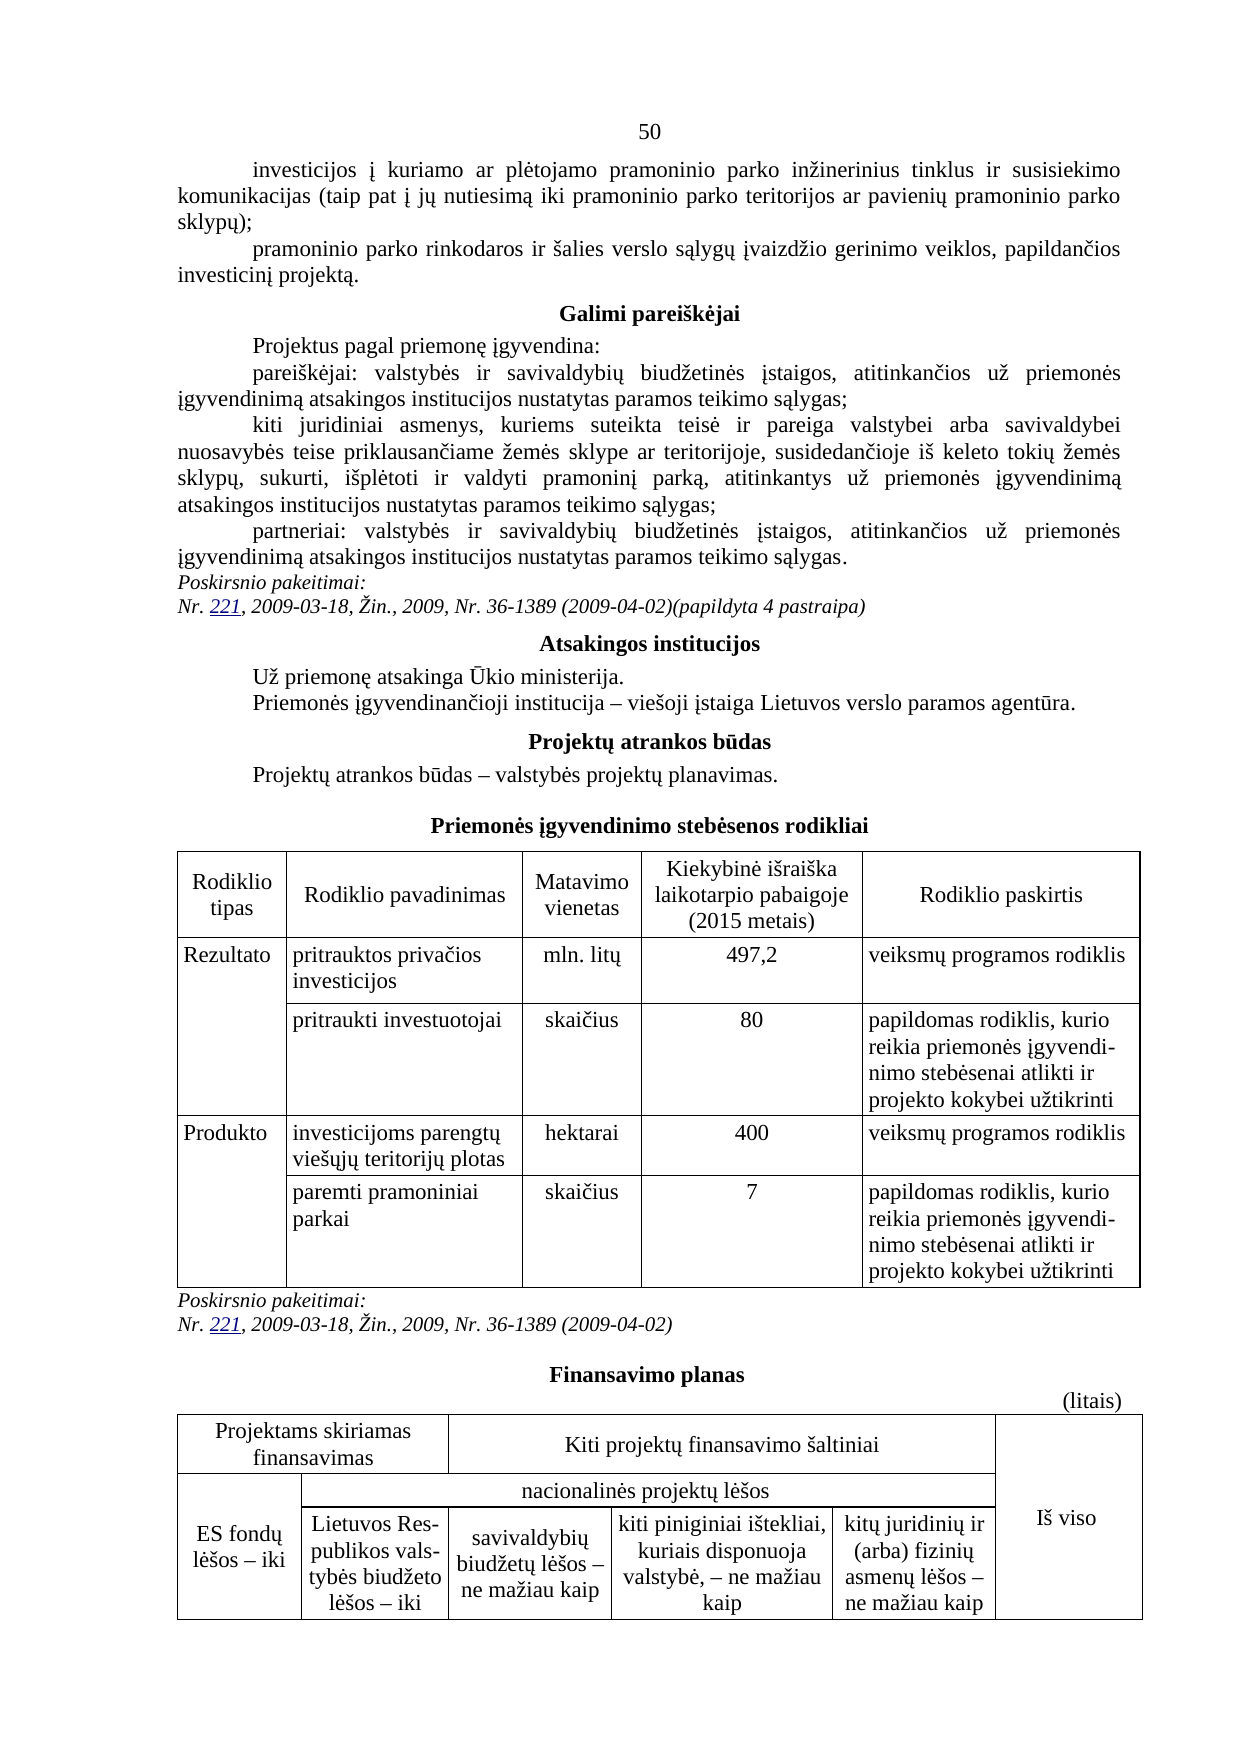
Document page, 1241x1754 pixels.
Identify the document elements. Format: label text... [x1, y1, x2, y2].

table_cell 400 [642, 1116, 862, 1174]
table_cell 80 [642, 1004, 862, 1115]
table_cell Produkto [178, 1116, 286, 1287]
table_cell papildomas rodiklis, kurio reikia priemonės įgyvendi­nimo stebėsenai atlikti ir projekto kokybei užtikrinti [863, 1176, 1139, 1287]
text Galimi pareiškėjai [177, 300, 1122, 326]
table_header Kiekybinė išraiška laikotarpio pabaigoje (2015 metais) [642, 852, 862, 937]
table_cell skaičius [523, 1176, 641, 1287]
table_cell paremti pramoniniai parkai [287, 1176, 522, 1287]
table_header Kiti projektų finansavimo šaltiniai [449, 1415, 995, 1473]
text Nr. 221, 2009-03-18, Žin., 2009, Nr. 36-1389 (2009-04-02)(papildyta 4 pastraipa) [177, 594, 1122, 618]
table_cell savivaldybių biudžetų lėšos – ne mažiau kaip [449, 1508, 611, 1619]
table_cell pritrauktos privačios investicijos [287, 938, 522, 1003]
table_header Rodiklio pavadinimas [287, 852, 522, 937]
text Priemonės įgyvendinimo stebėsenos rodikliai [177, 812, 1122, 838]
table_cell veiksmų programos rodiklis [863, 938, 1139, 1003]
table_cell Lietuvos Res­publikos vals­tybės biudžeto lėšos – iki [302, 1508, 448, 1619]
text Priemonės įgyvendinančioji institucija – viešoji įstaiga Lietuvos verslo paramos agentūra. [177, 689, 1122, 716]
table_cell hektarai [523, 1116, 641, 1174]
text Projektų atrankos būdas – valstybės projektų planavimas. [177, 761, 1122, 787]
text Poskirsnio pakeitimai: [177, 570, 1122, 594]
table_cell ES fondų lėšos – iki [178, 1474, 301, 1619]
text (litais) [177, 1387, 1122, 1414]
table_cell kiti piniginiai ištekliai, kuriais disponuoja valstybė, – ne mažiau kaip [612, 1508, 832, 1619]
text investicijos į kuriamo ar plėtojamo pramoninio parko inžinerinius tinklus ir susisiekimo komunikacijas (taip pat į jų nutiesimą iki pramoninio parko teritorijos ar pavienių pramoninio parko sklypų); [177, 156, 1122, 235]
table_cell skaičius [523, 1004, 641, 1115]
text kiti juridiniai asmenys, kuriems suteikta teisė ir pareiga valstybei arba savivaldybei nuosavybės teise priklausančiame žemės sklype ar teritorijoje, susidedančioje iš keleto tokių žemės sklypų, sukurti, išplėtoti ir valdyti pramoninį parką, atitinkantys už priemonės įgyvendinimą atsakingos institucijos nustatytas paramos teikimo sąlygas; [177, 412, 1122, 517]
text Poskirsnio pakeitimai: [177, 1288, 1122, 1312]
table_header Matavimo vienetas [523, 852, 641, 937]
text Finansavimo planas [177, 1361, 1122, 1387]
text Už priemonę atsakinga Ūkio ministerija. [177, 663, 1122, 689]
text pramoninio parko rinkodaros ir šalies verslo sąlygų įvaizdžio gerinimo veiklos, papildančios investicinį projektą. [177, 235, 1122, 287]
table_cell papildomas rodiklis, kurio reikia priemonės įgyvendi­nimo stebėsenai atlikti ir projekto kokybei užtikrinti [863, 1004, 1139, 1115]
table_cell 497,2 [642, 938, 862, 1003]
table_header Iš viso [996, 1415, 1142, 1619]
text Atsakingos institucijos [177, 630, 1122, 657]
text Projektų atrankos būdas [177, 728, 1122, 754]
text partneriai: valstybės ir savivaldybių biudžetinės įstaigos, atitinkančios už priemonės įgyvendinimą atsakingos institucijos nustatytas paramos teikimo sąlygas. [177, 517, 1122, 570]
table_header Rodiklio tipas [178, 852, 286, 937]
table_cell Rezultato [178, 938, 286, 1115]
table_cell pritraukti investuotojai [287, 1004, 522, 1115]
table_cell nacionalinės projektų lėšos [302, 1474, 995, 1506]
text pareiškėjai: valstybės ir savivaldybių biudžetinės įstaigos, atitinkančios už priemonės įgyvendinimą atsakingos institucijos nustatytas paramos teikimo sąlygas; [177, 359, 1122, 412]
table_cell kitų juridinių ir (arba) fizinių asmenų lėšos – ne mažiau kaip [833, 1508, 995, 1619]
text Nr. 221, 2009-03-18, Žin., 2009, Nr. 36-1389 (2009-04-02) [177, 1312, 1122, 1336]
text Projektus pagal priemonę įgyvendina: [177, 332, 1122, 359]
table_header Rodiklio paskirtis [863, 852, 1139, 937]
table_cell mln. litų [523, 938, 641, 1003]
table_cell investicijoms parengtų viešųjų teritorijų plotas [287, 1116, 522, 1174]
table_header Projektams skiriamas finansavimas [178, 1415, 448, 1473]
table_cell veiksmų programos rodiklis [863, 1116, 1139, 1174]
table_cell 7 [642, 1176, 862, 1287]
